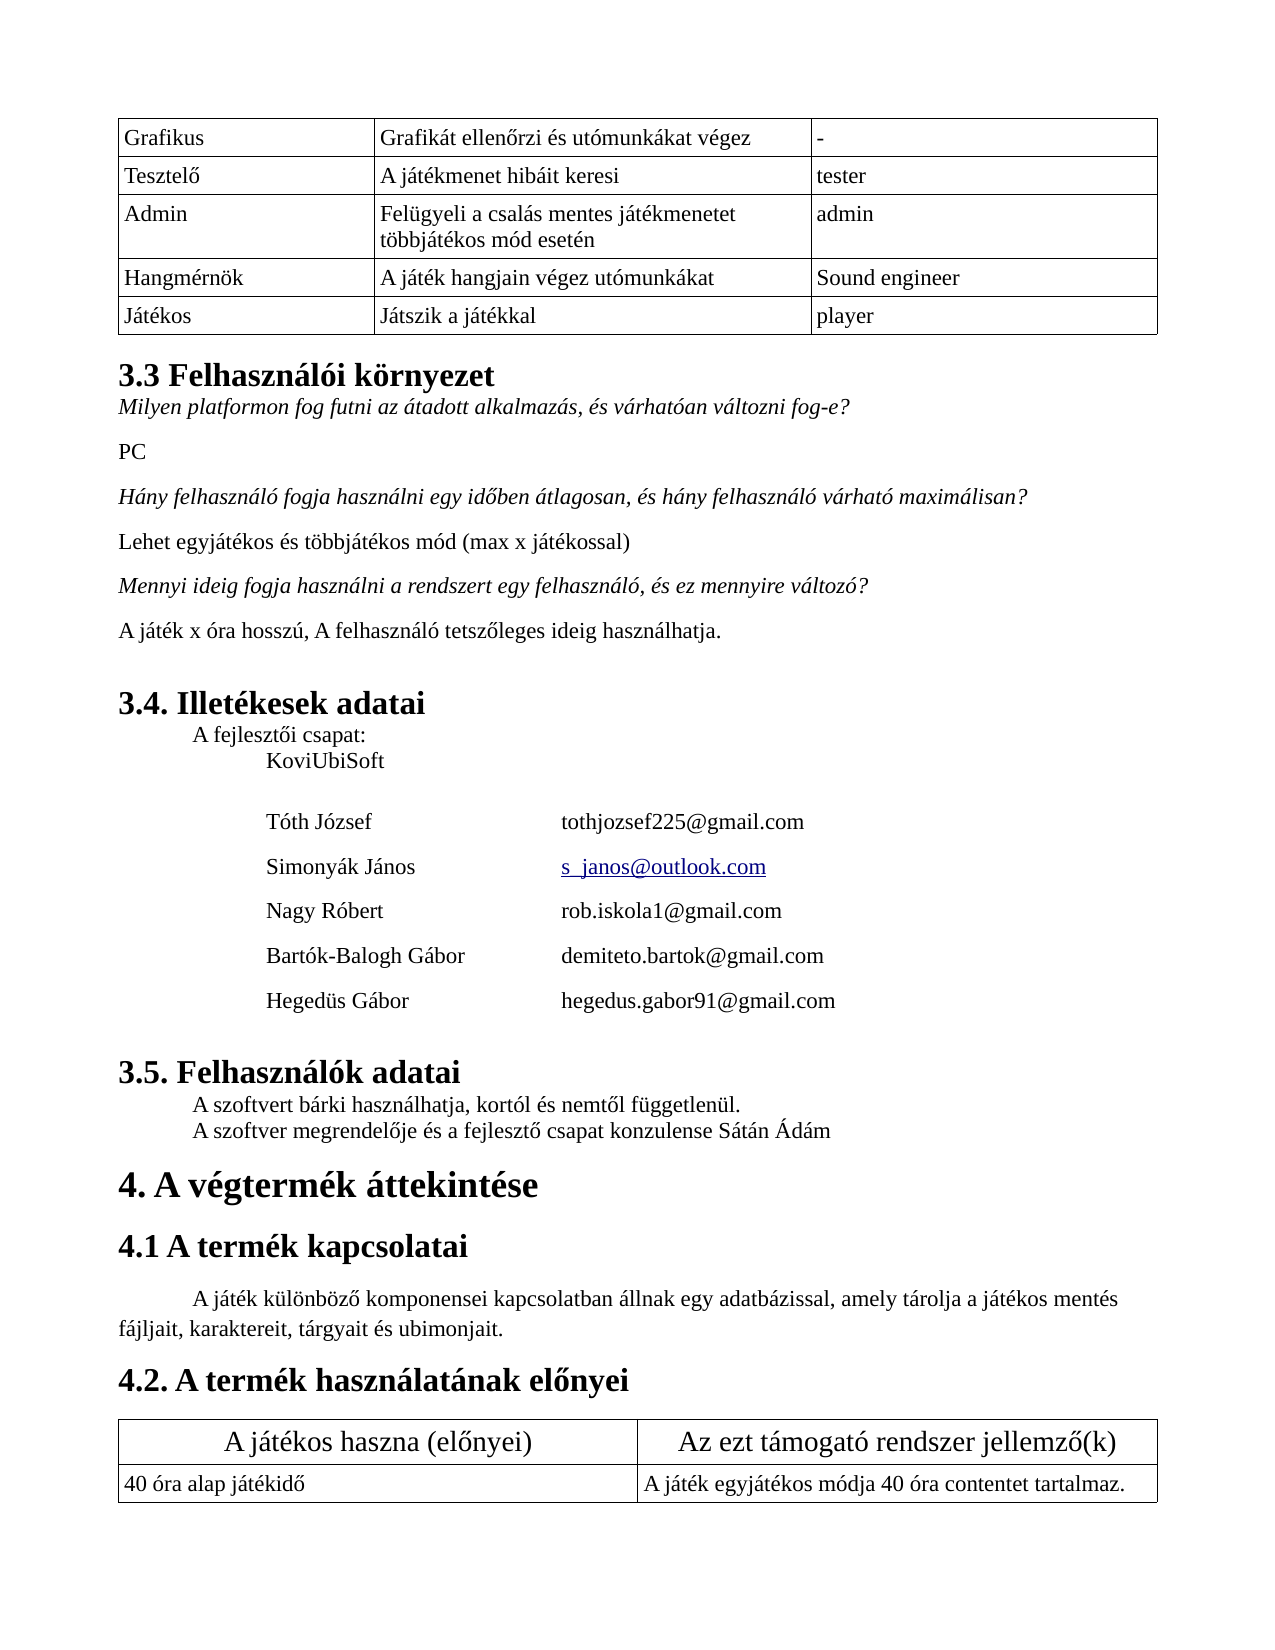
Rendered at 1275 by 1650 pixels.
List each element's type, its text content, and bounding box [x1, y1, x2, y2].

table_cell Tesztelő [119, 157, 374, 194]
table_cell - [812, 119, 1157, 156]
text A szoftver megrendelője és a fejlesztő csapat konzulense Sátán Ádám [118, 1117, 1157, 1144]
table_cell Grafikus [119, 119, 374, 156]
table_cell Hangmérnök [119, 259, 374, 296]
table_header A játékos haszna (előnyei) [119, 1420, 637, 1464]
text Simonyák János s_janos@outlook.com [118, 853, 1157, 879]
text Milyen platformon fog futni az átadott alkalmazás, és várhatóan változni fog-e? [118, 393, 1157, 420]
text 4.2. A termék használatának előnyei [118, 1360, 1157, 1398]
text Nagy Róbert rob.iskola1@gmail.com [118, 898, 1157, 924]
text Bartók-Balogh Gábor demiteto.bartok@gmail.com [118, 942, 1157, 969]
subtitle 3.4. Illetékesek adatai A fejlesztői csapat: [118, 683, 1157, 748]
text Hegedüs Gábor hegedus.gabor91@gmail.com [118, 987, 1157, 1013]
table_cell A játékmenet hibáit keresi [375, 157, 811, 194]
text KoviUbiSoft Tóth József tothjozsef225@gmail.com [118, 748, 1157, 834]
table_cell 40 óra alap játékidő [119, 1465, 637, 1502]
text Lehet egyjátékos és többjátékos mód (max x játékossal) [118, 528, 1157, 554]
table_cell tester [812, 157, 1157, 194]
subtitle 3.5. Felhasználók adatai A szoftvert bárki használhatja, kortól és nemtől függetlenül. [118, 1053, 1157, 1117]
table_cell A játék hangjain végez utómunkákat [375, 259, 811, 296]
table_cell Játszik a játékkal [375, 297, 811, 334]
table_cell player [812, 297, 1157, 334]
text Hány felhasználó fogja használni egy időben átlagosan, és hány felhasználó várható maximálisan? [118, 483, 1157, 509]
table_cell Felügyeli a csalás mentes játékmenetet többjátékos mód esetén [375, 195, 811, 258]
text 4.1 A termék kapcsolatai [118, 1226, 1157, 1265]
table_cell admin [812, 195, 1157, 258]
text A játék különböző komponensei kapcsolatban állnak egy adatbázissal, amely tárolja a játékos mentés fájljait, karaktereit, tárgyait és ubimonjait. [118, 1285, 1157, 1342]
text A játék x óra hosszú, A felhasználó tetszőleges ideig használhatja. [118, 617, 1157, 644]
table_cell Grafikát ellenőrzi és utómunkákat végez [375, 119, 811, 156]
table_cell Admin [119, 195, 374, 258]
table_cell A játék egyjátékos módja 40 óra contentet tartalmaz. [638, 1465, 1157, 1502]
table_cell Játékos [119, 297, 374, 334]
table_cell Sound engineer [812, 259, 1157, 296]
text Mennyi ideig fogja használni a rendszert egy felhasználó, és ez mennyire változó? [118, 572, 1157, 599]
text 4. A végtermék áttekintése [118, 1162, 1157, 1205]
subtitle 3.3 Felhasználói környezet [118, 355, 1157, 393]
text PC [118, 438, 1157, 464]
table_header Az ezt támogató rendszer jellemző(k) [638, 1420, 1157, 1464]
